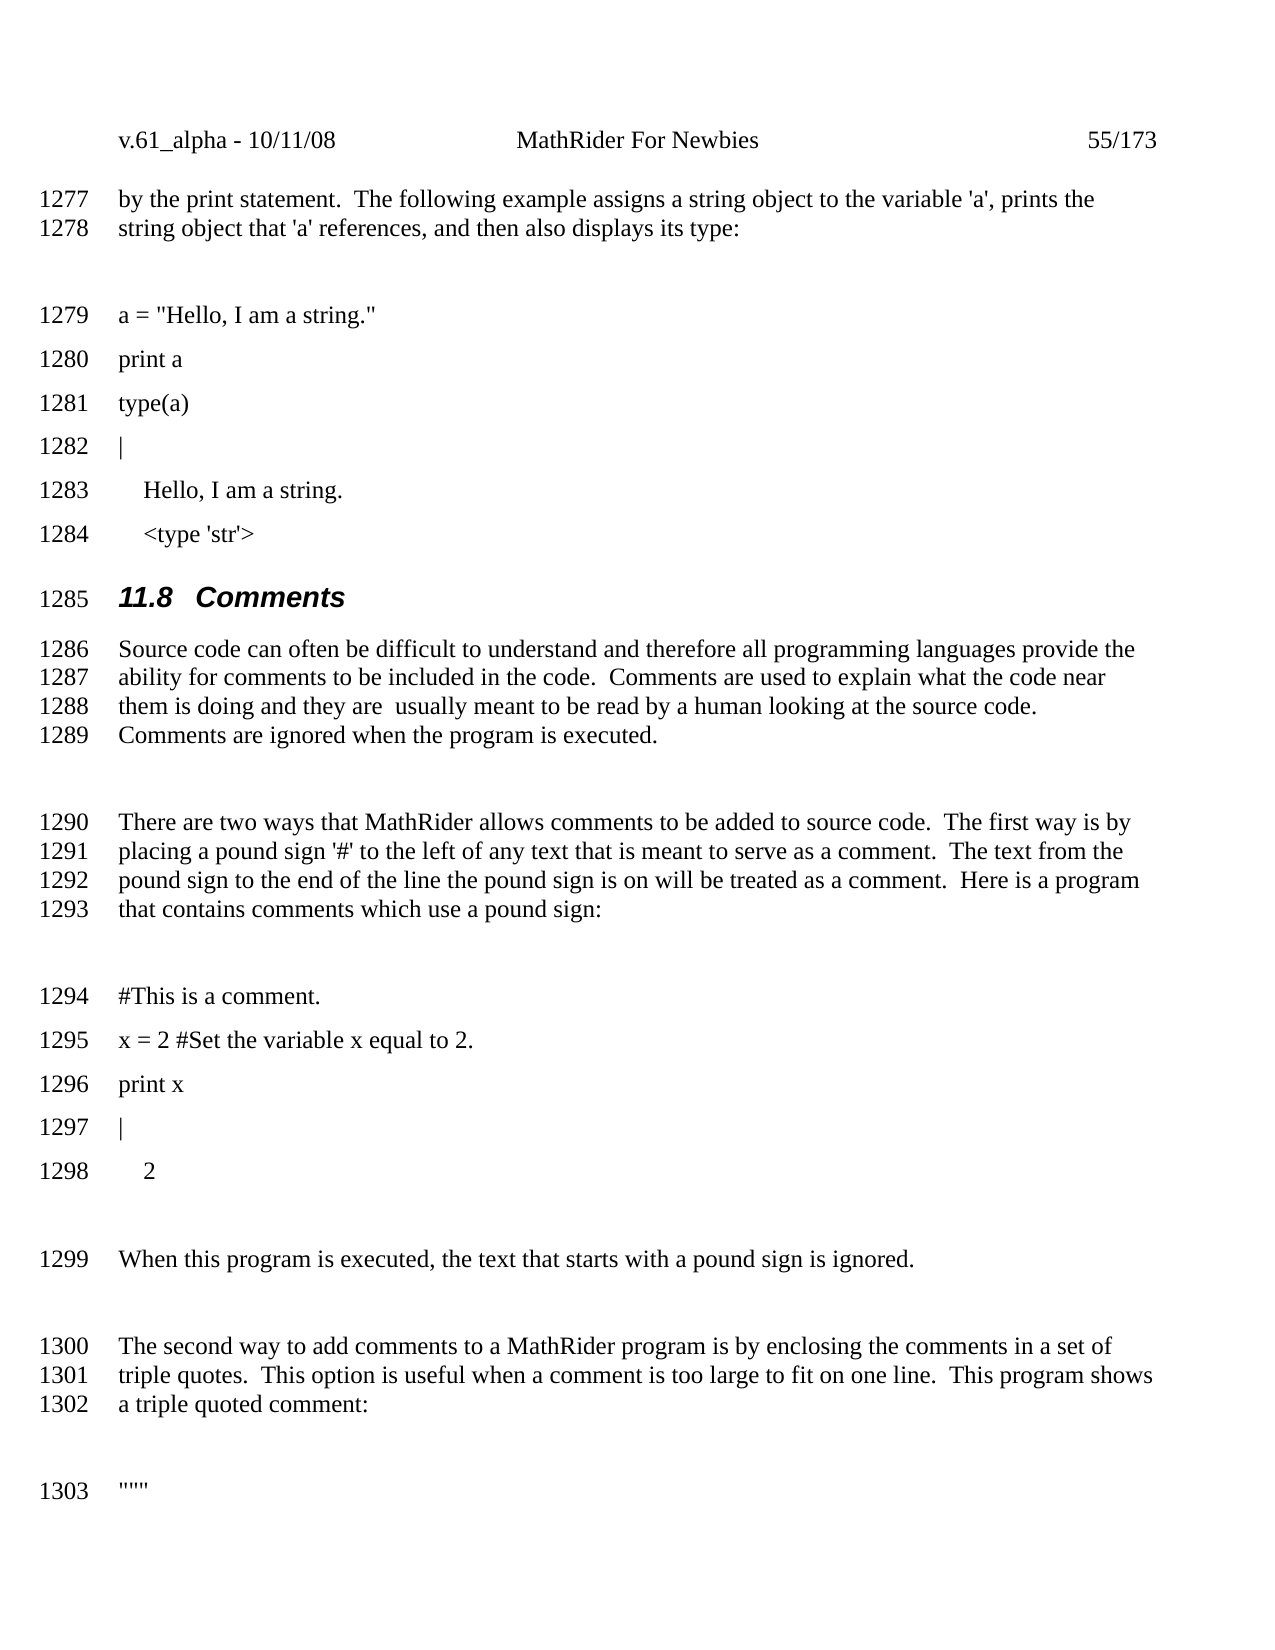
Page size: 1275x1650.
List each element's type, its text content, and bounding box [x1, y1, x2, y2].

text """ [118, 1476, 1157, 1505]
text | [118, 431, 1157, 460]
text type(a) [118, 388, 1157, 416]
text Source code can often be difficult to understand and therefore all programming languages provide the ability for comments to be included in the code. Comments are used to explain what the code near them is doing and they are usually meant to be read by a human looking at the source code. Comments are ignored when the program is executed. [118, 634, 1157, 749]
text by the print statement. The following example assigns a string object to the variable 'a', prints the string object that 'a' references, and then also displays its type: [118, 184, 1157, 241]
text a = "Hello, I am a string." [118, 300, 1157, 329]
subtitle Comments [118, 580, 1157, 614]
text When this program is executed, the text that starts with a pound sign is ignored. [118, 1244, 1157, 1272]
text 2 [118, 1156, 1157, 1185]
text | [118, 1112, 1157, 1141]
text There are two ways that MathRider allows comments to be added to source code. The first way is by placing a pound sign '#' to the left of any text that is meant to serve as a comment. The text from the pound sign to the end of the line the pound sign is on will be treated as a comment. Here is a program that contains comments which use a pound sign: [118, 807, 1157, 922]
text print a [118, 344, 1157, 373]
text Hello, I am a string. [118, 475, 1157, 504]
text print x [118, 1069, 1157, 1097]
text #This is a comment. [118, 981, 1157, 1010]
text x = 2 #Set the variable x equal to 2. [118, 1025, 1157, 1054]
text The second way to add comments to a MathRider program is by enclosing the comments in a set of triple quotes. This option is useful when a comment is too large to fit on one line. This program shows a triple quoted comment: [118, 1331, 1157, 1417]
text <type 'str'> [118, 519, 1157, 548]
